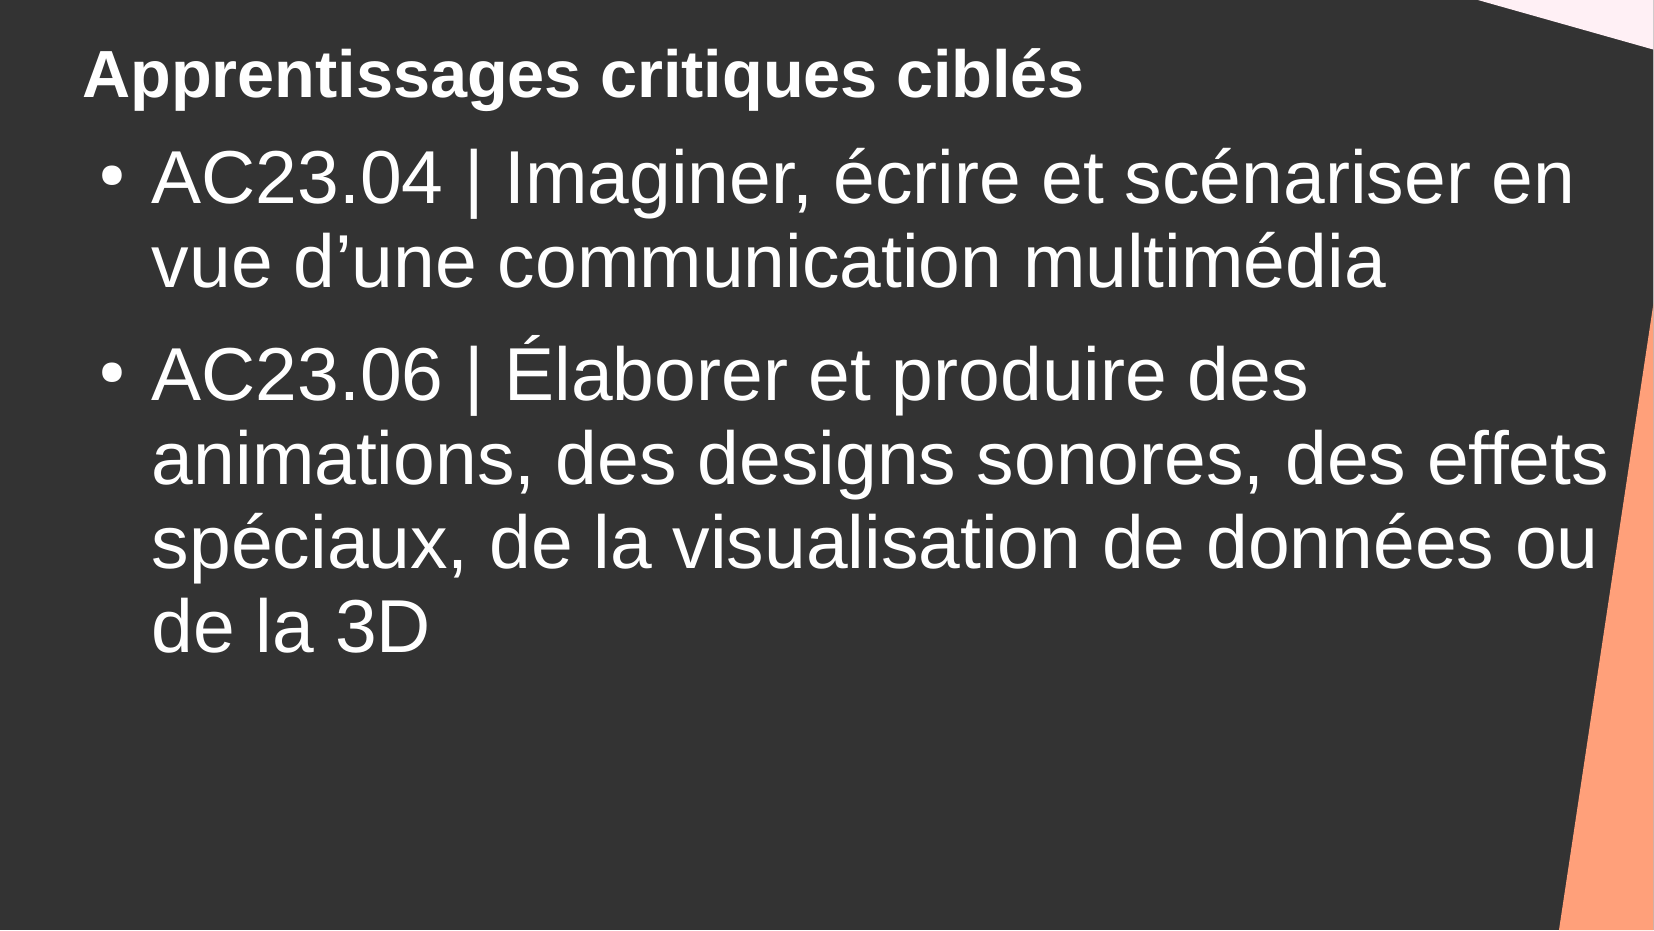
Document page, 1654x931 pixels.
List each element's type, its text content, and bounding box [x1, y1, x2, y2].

text_box [1477, 0, 1654, 50]
title Apprentissages critiques ciblés [82, 37, 1571, 122]
list AC23.04 | Imaginer, écrire et scénariser en vue d’une communication multimédia AC23.06 | Élaborer et produire des animations, des designs sonores, des effets spéciaux, de la visualisation de données ou de la 3D [80, 135, 1620, 721]
text_box [1558, 299, 1654, 931]
